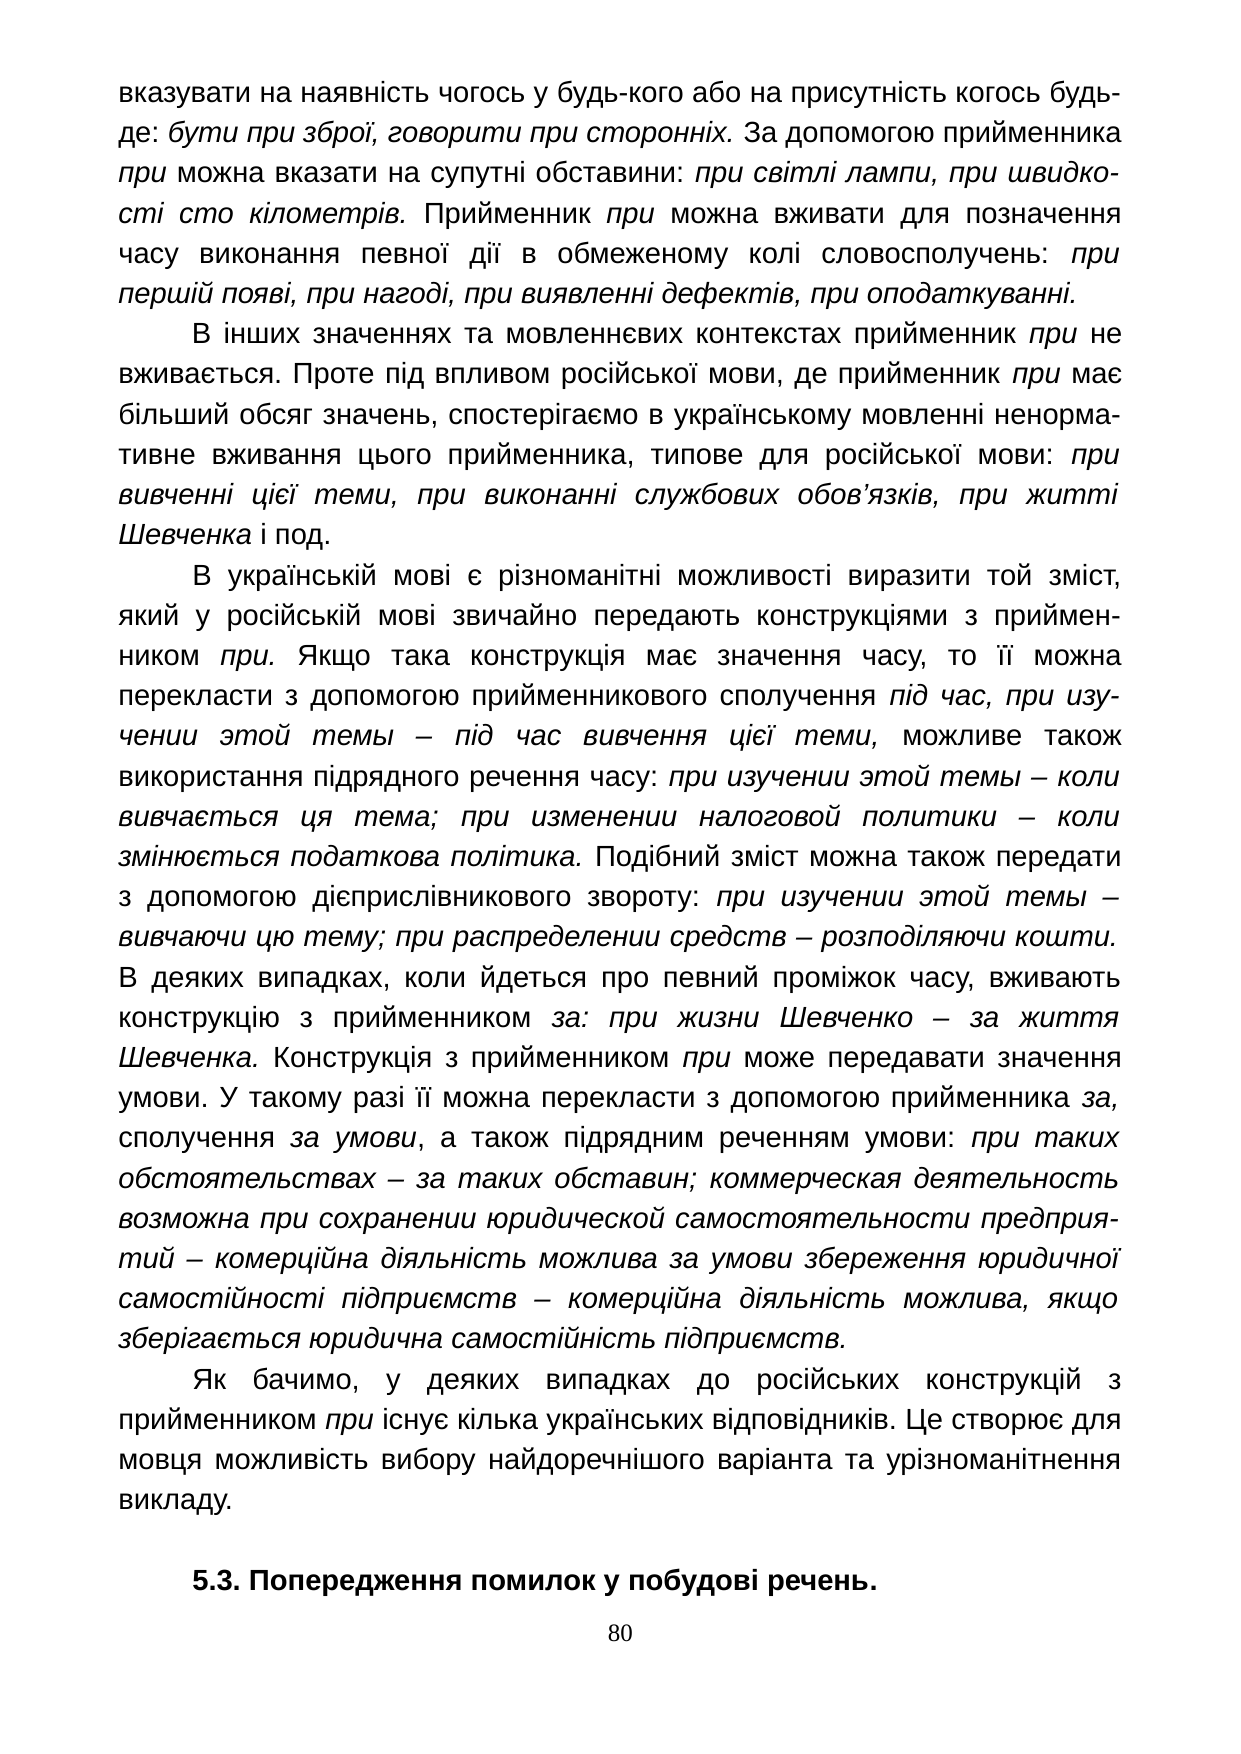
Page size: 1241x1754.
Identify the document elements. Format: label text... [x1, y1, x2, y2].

text Як бачимо, у деяких випадках до російських конструкцій з прийменником при існує кілька українських відповідників. Це створює для мовця можливість вибору найдоречнішого варіанта та урізноманітнення викладу. [118, 1362, 1122, 1516]
text вказувати на наявність чогось у будь-кого або на присутність когось будь-де: бути при зброї, говорити при сторонніх. За допомогою прийменника при можна вказати на супутні обставини: при світлі лампи, при швидко-сті сто кілометрів. Прийменник при можна вживати для позначення часу виконання певної дії в обмеженому колі словосполучень: при першій появі, при нагоді, при виявленні дефектів, при оподаткуванні. [118, 75, 1122, 309]
text 5.3. Попередження помилок у побудові речень. [118, 1563, 1122, 1596]
text В українській мові є різноманітні можливості виразити той зміст, який у російській мові звичайно передають конструкціями з приймен-ником при. Якщо така конструкція має значення часу, то її можна перекласти з допомогою прийменникового сполучення під час, при изу-чении этой темы – під час вивчення цієї теми, можливе також використання підрядного речення часу: при изучении этой темы – коли вивчається ця тема; при изменении налоговой политики – коли змінюється податкова політика. Подібний зміст можна також передати з допомогою дієприслівникового звороту: при изучении этой темы – вивчаючи цю тему; при распределении средств – розподіляючи кошти. В деяких випадках, коли йдеться про певний проміжок часу, вживають конструкцію з прийменником за: при жизни Шевченко – за життя Шевченка. Конструкція з прийменником при може передавати значення умови. У такому разі її можна перекласти з допомогою прийменника за, сполучення за умови, а також підрядним реченням умови: при таких обстоятельствах – за таких обставин; коммерческая деятельность возможна при сохранении юридической самостоятельности предприя-тий – комерційна діяльність можлива за умови збереження юридичної самостійності підприємств – комерційна діяльність можлива, якщо зберігається юридична самостійність підприємств. [118, 557, 1122, 1355]
text В інших значеннях та мовленнєвих контекстах прийменник при не вживається. Проте під впливом російської мови, де прийменник при має більший обсяг значень, спостерігаємо в українському мовленні ненорма-тивне вживання цього прийменника, типове для російської мови: при вивченні цієї теми, при виконанні службових обов’язків, при житті Шевченка і под. [118, 316, 1122, 551]
